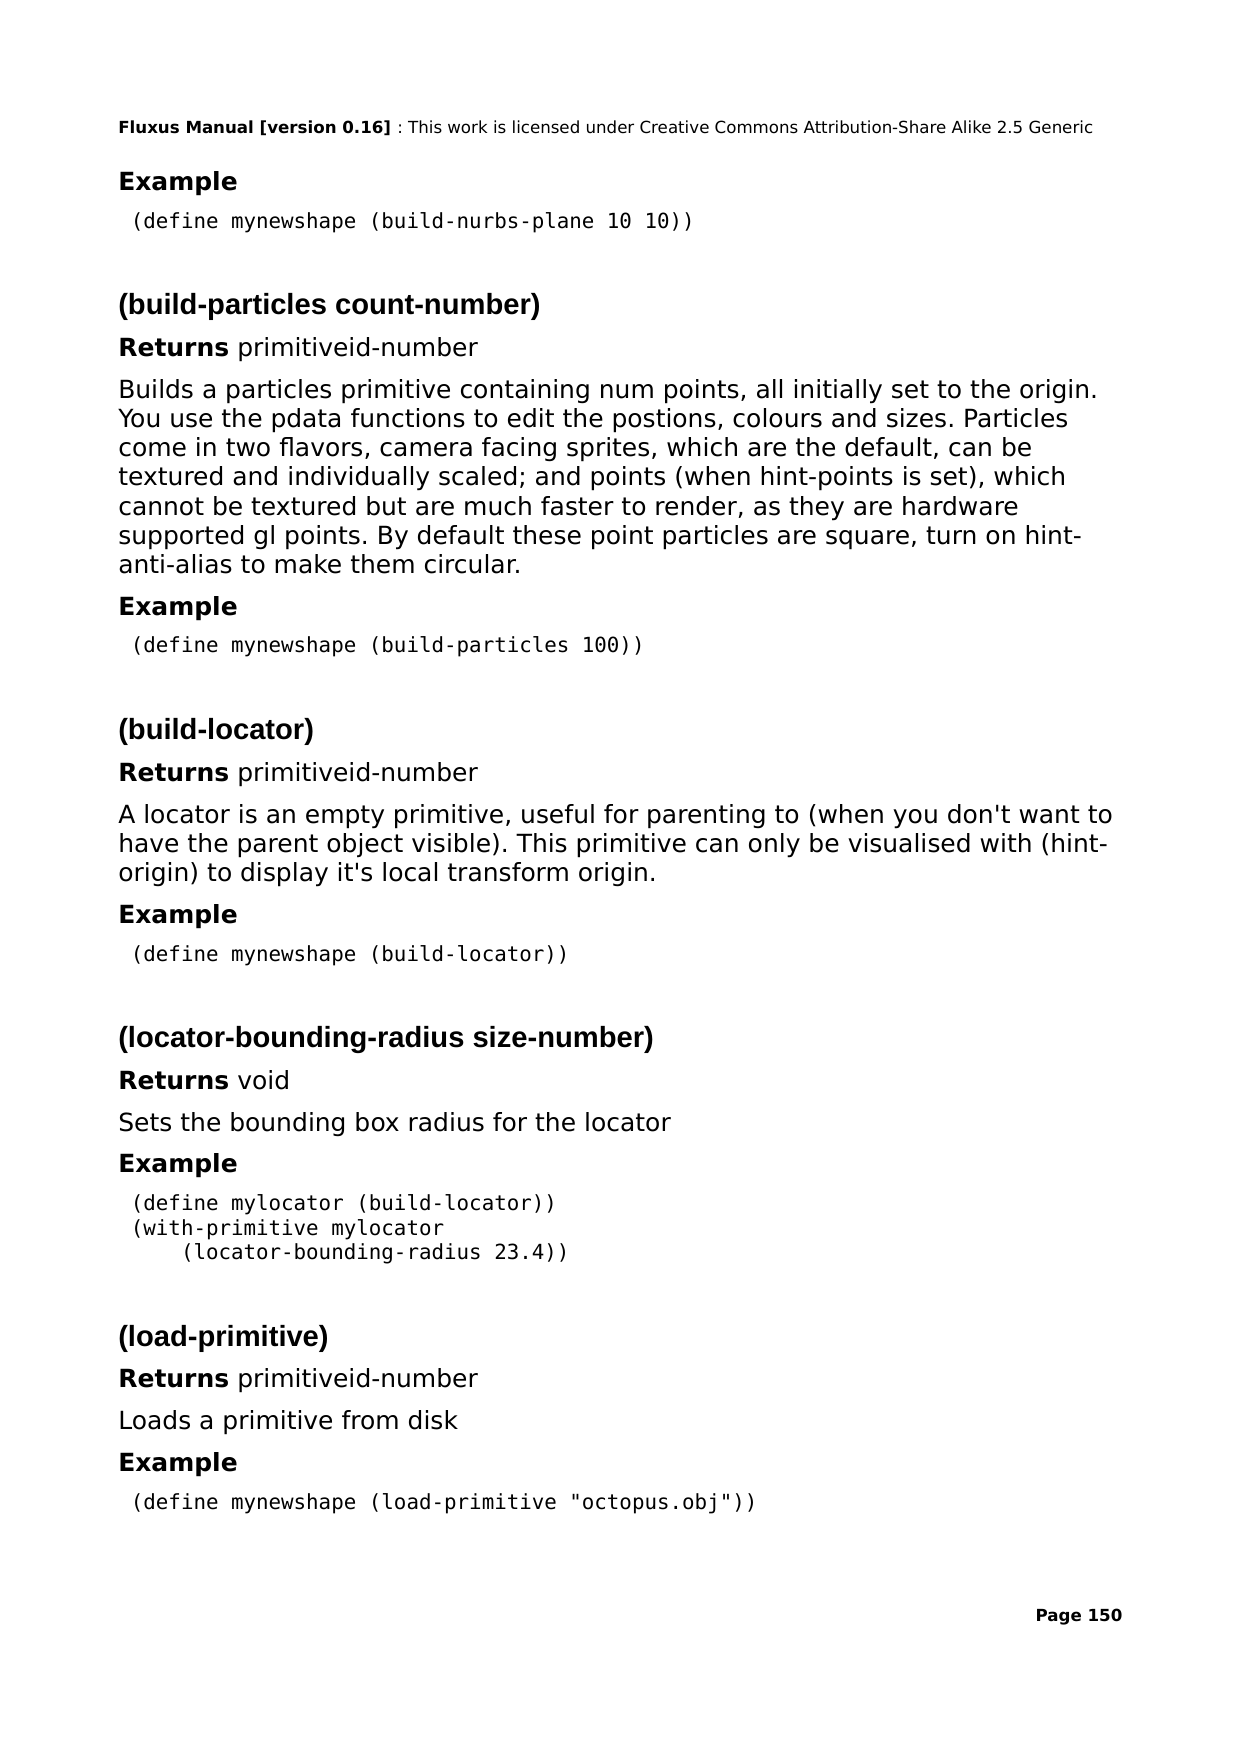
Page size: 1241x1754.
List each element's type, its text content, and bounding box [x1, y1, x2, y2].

text (define mynewshape (load-primitive "octopus.obj")) [118, 1490, 1122, 1514]
subtitle (build-particles count-number) [118, 287, 1122, 321]
text Sets the bounding box radius for the locator [118, 1108, 1122, 1137]
text (with-primitive mylocator [118, 1216, 1122, 1240]
text Example [118, 1150, 1122, 1179]
text (define mynewshape (build-particles 100)) [118, 633, 1122, 658]
text Returns void [118, 1066, 1122, 1096]
text Returns primitiveid-number [118, 333, 1122, 363]
subtitle (load-primitive) [118, 1319, 1122, 1352]
text (define mynewshape (build-nurbs-plane 10 10)) [118, 209, 1122, 233]
text (define mylocator (build-locator)) [118, 1191, 1122, 1216]
text Builds a particles primitive containing num points, all initially set to the origin. You use the pdata functions to edit the postions, colours and sizes. Particles come in two flavors, camera facing sprites, which are the default, can be textured and individually scaled; and points (when hint-points is set), which cannot be textured but are much faster to render, as they are hardware supported gl points. By default these point particles are square, turn on hint-anti-alias to make them circular. [118, 375, 1122, 579]
text Example [118, 592, 1122, 621]
text Example [118, 167, 1122, 196]
text Loads a primitive from disk [118, 1406, 1122, 1436]
text Returns primitiveid-number [118, 1365, 1122, 1394]
subtitle (locator-bounding-radius size-number) [118, 1020, 1122, 1054]
text Example [118, 900, 1122, 929]
text (define mynewshape (build-locator)) [118, 942, 1122, 966]
text (locator-bounding-radius 23.4)) [118, 1240, 1122, 1264]
text Returns primitiveid-number [118, 758, 1122, 787]
text Example [118, 1448, 1122, 1477]
text A locator is an empty primitive, useful for parenting to (when you don't want to have the parent object visible). This primitive can only be visualised with (hint-origin) to display it's local transform origin. [118, 800, 1122, 887]
subtitle (build-locator) [118, 712, 1122, 746]
